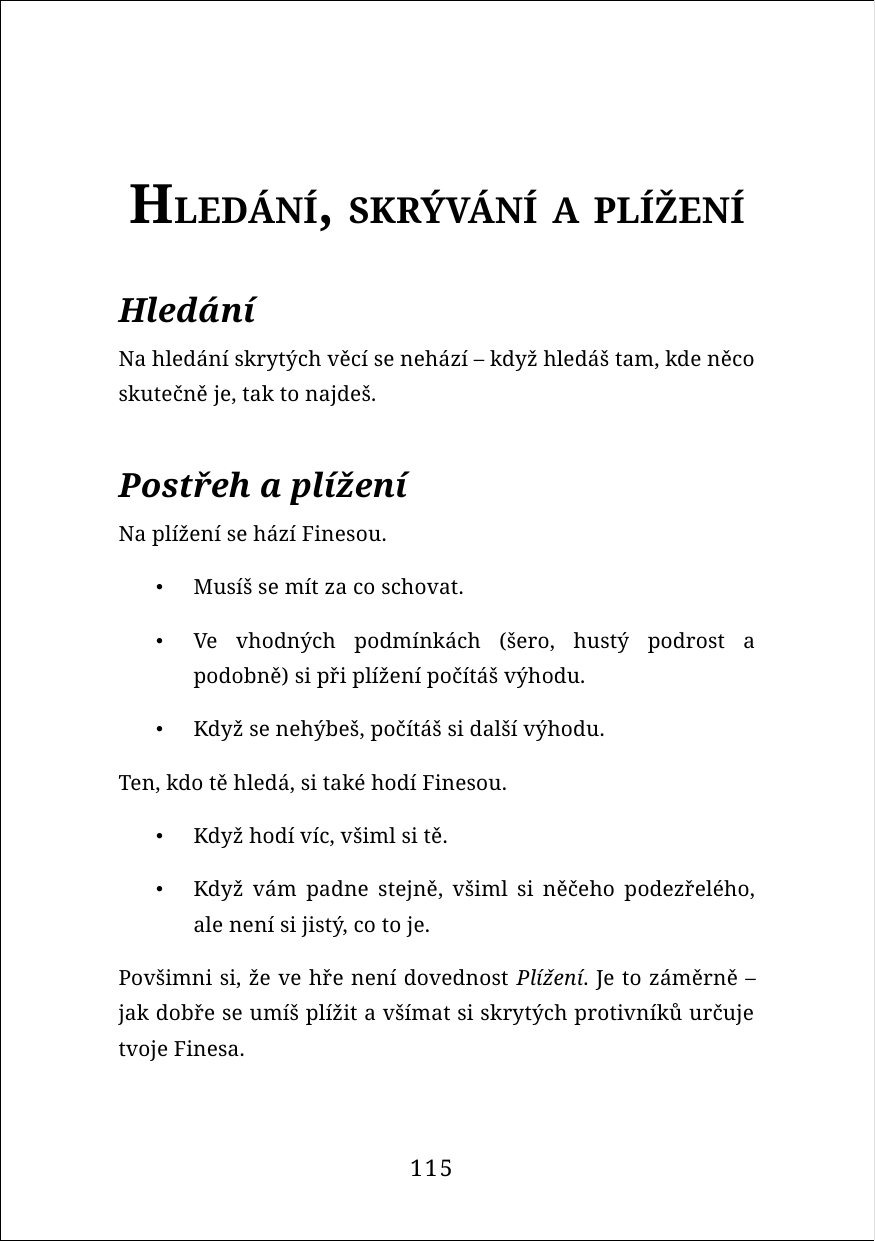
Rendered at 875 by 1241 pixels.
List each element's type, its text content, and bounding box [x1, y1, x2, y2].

subtitle Postřeh a plížení [118, 462, 756, 507]
text Ten, kdo tě hledá, si také hodí Finesou. [118, 768, 756, 796]
subtitle Hledání [118, 287, 756, 332]
text Na plížení se hází Finesou. [118, 519, 756, 548]
text Povšimni si, že ve hře není dovednost Plížení. Je to záměrně – jak dobře se umíš plížit a všímat si skrytých protivníků určuje tvoje Finesa. [118, 963, 756, 1062]
list Když hodí víc, všiml si tě. [156, 821, 756, 849]
list Musíš se mít za co schovat. [156, 572, 756, 601]
list Když vám padne stejně, všiml si něčeho podezřelého, ale není si jistý, co to je. [156, 874, 756, 938]
text Na hledání skrytých věcí se nehází – když hledáš tam, kde něco skutečně je, tak to najdeš. [118, 344, 756, 408]
list Když se nehýbeš, počítáš si další výhodu. [156, 714, 756, 743]
list Ve vhodných podmínkách (šero, hustý podrost a podobně) si při plížení počítáš výhodu. [156, 626, 756, 690]
subtitle Hledání, skrývání a plížení [118, 166, 756, 239]
